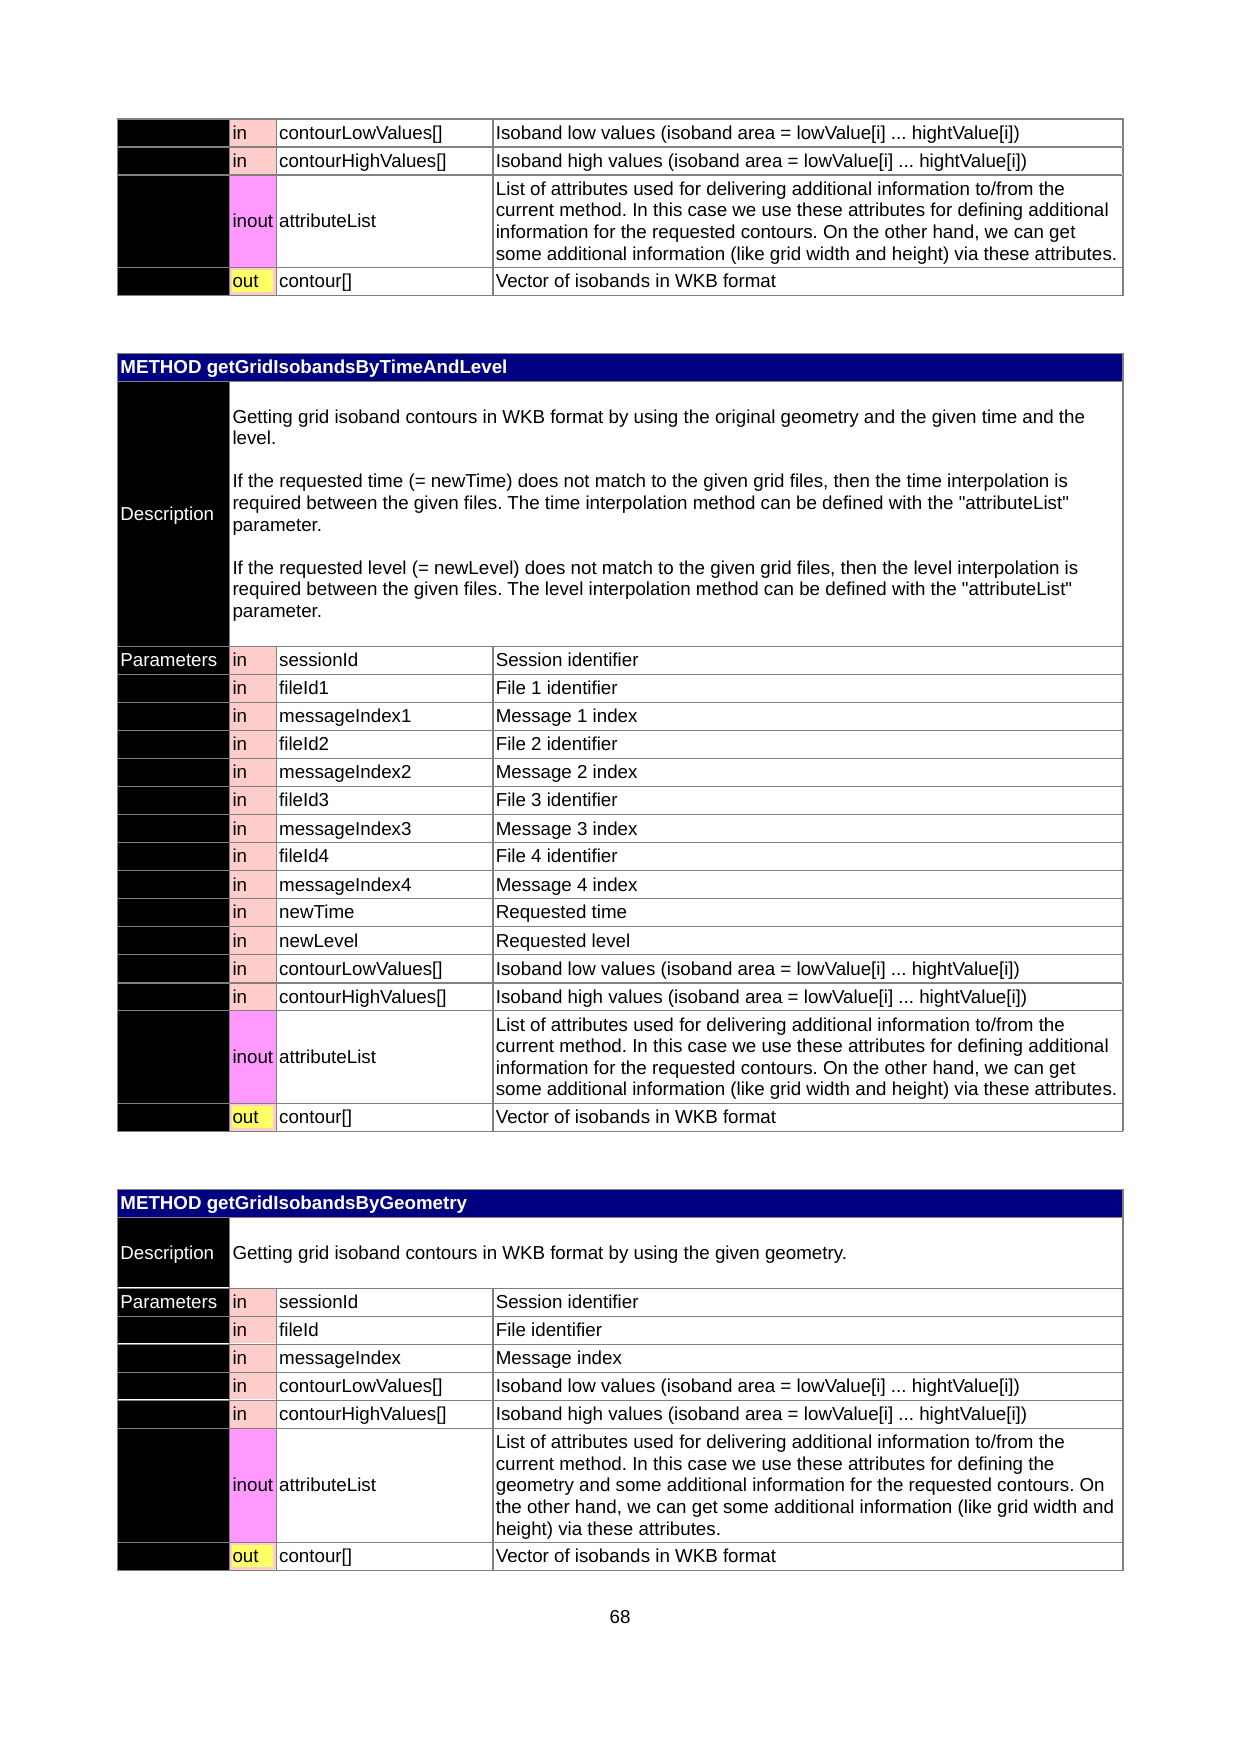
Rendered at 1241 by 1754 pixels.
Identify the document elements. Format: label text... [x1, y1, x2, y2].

table_cell [118, 268, 229, 295]
table_cell [118, 1317, 229, 1343]
table_cell in [230, 815, 276, 842]
table_cell contourLowValues[] [277, 120, 492, 146]
table_cell [118, 1011, 229, 1103]
table_cell [118, 1345, 229, 1372]
table_cell Isoband low values (isoband area = lowValue[i] ... hightValue[i]) [494, 955, 1122, 982]
table_cell newLevel [277, 927, 492, 954]
table_cell Session identifier [494, 647, 1122, 674]
table_cell File 1 identifier [494, 675, 1122, 702]
table_cell Isoband high values (isoband area = lowValue[i] ... hightValue[i]) [494, 148, 1122, 174]
table_cell in [230, 955, 276, 982]
table_cell Isoband low values (isoband area = lowValue[i] ... hightValue[i]) [494, 1373, 1122, 1399]
table_cell in [230, 120, 276, 146]
table_cell in [230, 927, 276, 954]
table_cell Vector of isobands in WKB format [494, 268, 1122, 295]
table_cell fileId3 [277, 787, 492, 814]
table_cell fileId1 [277, 675, 492, 702]
table_cell attributeList [277, 176, 492, 267]
table_cell [118, 815, 229, 842]
table_cell contour[] [277, 268, 492, 295]
table_cell messageIndex4 [277, 871, 492, 898]
table_cell List of attributes used for delivering additional information to/from the current method. In this case we use these attributes for defining additional information for the requested contours. On the other hand, we can get some additional information (like grid width and height) via these attributes. [494, 176, 1122, 267]
table_cell File 3 identifier [494, 787, 1122, 814]
table_cell in [230, 1289, 276, 1316]
table_cell Parameters [118, 1289, 229, 1316]
table_cell [118, 176, 229, 267]
table_cell Message 2 index [494, 759, 1122, 786]
table_cell in [230, 1317, 276, 1343]
table_cell contour[] [277, 1543, 492, 1570]
table_cell contourLowValues[] [277, 1373, 492, 1399]
table_cell Isoband high values (isoband area = lowValue[i] ... hightValue[i]) [494, 1401, 1122, 1428]
table_cell out [230, 268, 276, 295]
table_cell in [230, 984, 276, 1010]
table_cell sessionId [277, 1289, 492, 1316]
table_cell File 2 identifier [494, 731, 1122, 758]
table_cell out [230, 1543, 276, 1570]
table_cell Getting grid isoband contours in WKB format by using the given geometry. [230, 1218, 1122, 1287]
table_cell in [230, 1345, 276, 1372]
table_cell inout [230, 1429, 276, 1542]
table_cell fileId4 [277, 843, 492, 870]
table_cell Session identifier [494, 1289, 1122, 1316]
table_cell contourHighValues[] [277, 984, 492, 1010]
table_cell Parameters [118, 647, 229, 674]
table_cell List of attributes used for delivering additional information to/from the current method. In this case we use these attributes for defining the geometry and some additional information for the requested contours. On the other hand, we can get some additional information (like grid width and height) via these attributes. [494, 1429, 1122, 1542]
table_cell contourHighValues[] [277, 1401, 492, 1428]
table_cell Requested time [494, 899, 1122, 926]
table_cell Message 3 index [494, 815, 1122, 842]
table_cell Description [118, 1218, 229, 1287]
table_cell messageIndex2 [277, 759, 492, 786]
table_cell messageIndex [277, 1345, 492, 1372]
table_cell in [230, 759, 276, 786]
table_cell fileId2 [277, 731, 492, 758]
table_cell sessionId [277, 647, 492, 674]
table_cell Message 4 index [494, 871, 1122, 898]
table_cell Message index [494, 1345, 1122, 1372]
table_cell in [230, 731, 276, 758]
table_cell [118, 843, 229, 870]
table_header METHOD getGridIsobandsByTimeAndLevel [118, 354, 1122, 381]
table_cell [118, 120, 229, 146]
table_cell Vector of isobands in WKB format [494, 1104, 1122, 1131]
table_cell [118, 759, 229, 786]
table_cell newTime [277, 899, 492, 926]
table_cell attributeList [277, 1429, 492, 1542]
table_cell Getting grid isoband contours in WKB format by using the original geometry and the given time and the level. If the requested time (= newTime) does not match to the given grid files, then the time interpolation is required between the given files. The time interpolation method can be defined with the "attributeList" parameter. If the requested level (= newLevel) does not match to the given grid files, then the level interpolation is required between the given files. The level interpolation method can be defined with the "attributeList" parameter. [230, 382, 1122, 646]
table_cell in [230, 703, 276, 730]
table_cell in [230, 899, 276, 926]
table_cell contourHighValues[] [277, 148, 492, 174]
table_cell contour[] [277, 1104, 492, 1131]
table_cell in [230, 787, 276, 814]
table_cell Description [118, 382, 229, 646]
table_cell [118, 787, 229, 814]
table_cell List of attributes used for delivering additional information to/from the current method. In this case we use these attributes for defining additional information for the requested contours. On the other hand, we can get some additional information (like grid width and height) via these attributes. [494, 1011, 1122, 1103]
table_cell File 4 identifier [494, 843, 1122, 870]
table_cell contourLowValues[] [277, 955, 492, 982]
table_cell [118, 1543, 229, 1570]
table_cell in [230, 871, 276, 898]
table_cell fileId [277, 1317, 492, 1343]
table_cell inout [230, 176, 276, 267]
table_cell inout [230, 1011, 276, 1103]
table_cell [118, 731, 229, 758]
table_cell [118, 955, 229, 982]
table_cell in [230, 148, 276, 174]
table_cell Requested level [494, 927, 1122, 954]
table_cell File identifier [494, 1317, 1122, 1343]
table_cell Isoband high values (isoband area = lowValue[i] ... hightValue[i]) [494, 984, 1122, 1010]
table_cell [118, 675, 229, 702]
table_cell in [230, 843, 276, 870]
table_cell messageIndex1 [277, 703, 492, 730]
table_cell [118, 1104, 229, 1131]
table_cell Message 1 index [494, 703, 1122, 730]
table_cell [118, 1401, 229, 1428]
table_cell in [230, 675, 276, 702]
table_cell attributeList [277, 1011, 492, 1103]
table_cell [118, 148, 229, 174]
table_cell out [230, 1104, 276, 1131]
table_cell [118, 1373, 229, 1399]
table_cell messageIndex3 [277, 815, 492, 842]
table_cell [118, 899, 229, 926]
table_cell in [230, 647, 276, 674]
table_cell [118, 984, 229, 1010]
table_cell [118, 871, 229, 898]
table_cell [118, 703, 229, 730]
table_header METHOD getGridIsobandsByGeometry [118, 1190, 1122, 1217]
table_cell in [230, 1373, 276, 1399]
table_cell [118, 927, 229, 954]
table_cell Isoband low values (isoband area = lowValue[i] ... hightValue[i]) [494, 120, 1122, 146]
table_cell Vector of isobands in WKB format [494, 1543, 1122, 1570]
table_cell [118, 1429, 229, 1542]
table_cell in [230, 1401, 276, 1428]
